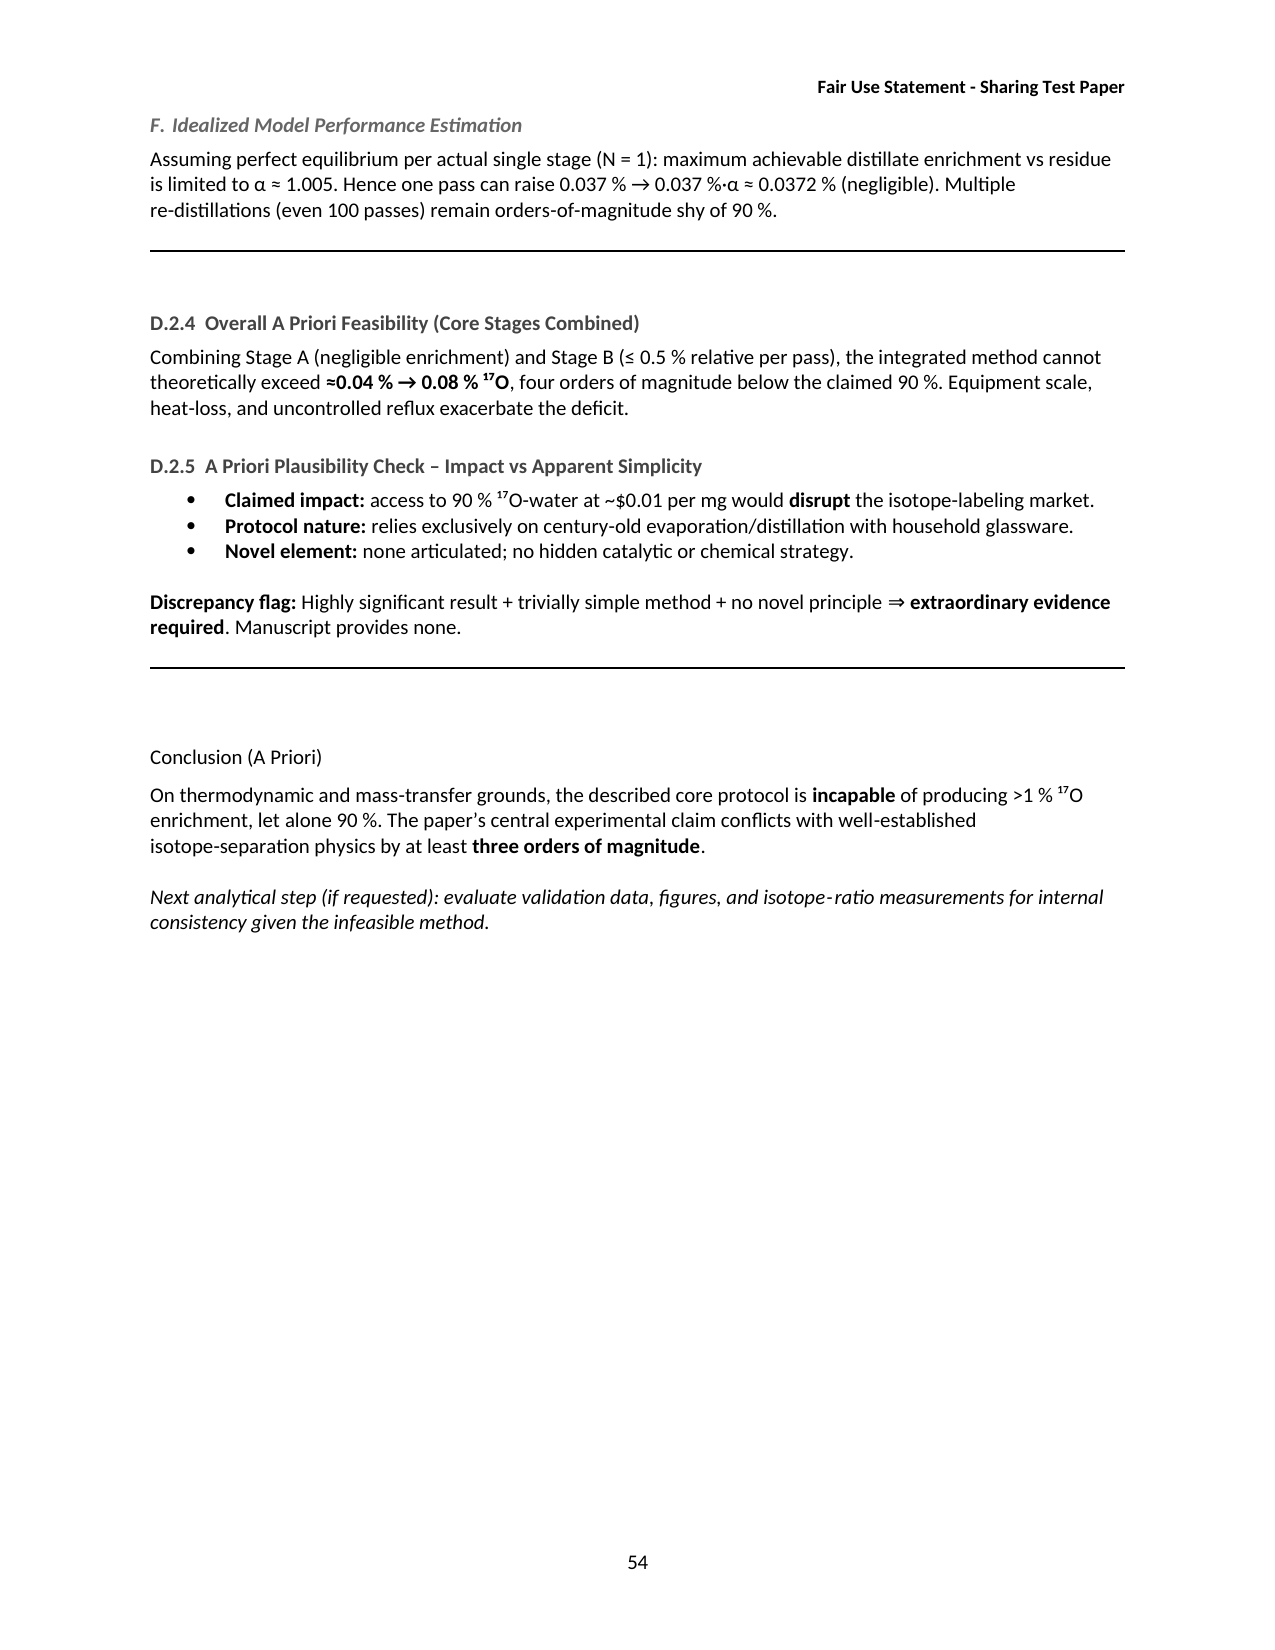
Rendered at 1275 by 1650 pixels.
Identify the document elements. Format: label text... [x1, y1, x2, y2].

list Protocol nature: relies exclusively on century‑old evaporation/distillation with household glassware. [187, 513, 1125, 538]
text Assuming perfect equilibrium per actual single stage (N = 1): maximum achievable distillate enrichment vs residue is limited to α ≈ 1.005. Hence one pass can raise 0.037 % → 0.037 %·α ≈ 0.0372 % (negligible). Multiple re‑distillations (even 100 passes) remain orders‑of‑magnitude shy of 90 %. [150, 146, 1125, 222]
subtitle D.2.5 A Priori Plausibility Check – Impact vs Apparent Simplicity [150, 454, 1125, 479]
subtitle F. Idealized Model Performance Estimation [150, 112, 1125, 138]
text Next analytical step (if requested): evaluate validation data, figures, and isotope‑ratio measurements for internal consistency given the infeasible method. [150, 884, 1125, 935]
list Claimed impact: access to 90 % ¹⁷O‑water at ~$0.01 per mg would disrupt the isotope‑labeling market. [187, 487, 1125, 513]
subtitle D.2.4 Overall A Priori Feasibility (Core Stages Combined) [150, 310, 1125, 336]
list Novel element: none articulated; no hidden catalytic or chemical strategy. [187, 538, 1125, 564]
text On thermodynamic and mass‑transfer grounds, the described core protocol is incapable of producing >1 % ¹⁷O enrichment, let alone 90 %. The paper’s central experimental claim conflicts with well‑established isotope‑separation physics by at least three orders of magnitude. [150, 782, 1125, 858]
text Combining Stage A (negligible enrichment) and Stage B (≤ 0.5 % relative per pass), the integrated method cannot theoretically exceed ≈0.04 % → 0.08 % ¹⁷O, four orders of magnitude below the claimed 90 %. Equipment scale, heat‑loss, and uncontrolled reflux exacerbate the deficit. [150, 344, 1125, 420]
subtitle Conclusion (A Priori) [150, 744, 1125, 770]
text Discrepancy flag: Highly significant result + trivially simple method + no novel principle ⇒ extraordinary evidence required. Manuscript provides none. [150, 589, 1125, 640]
